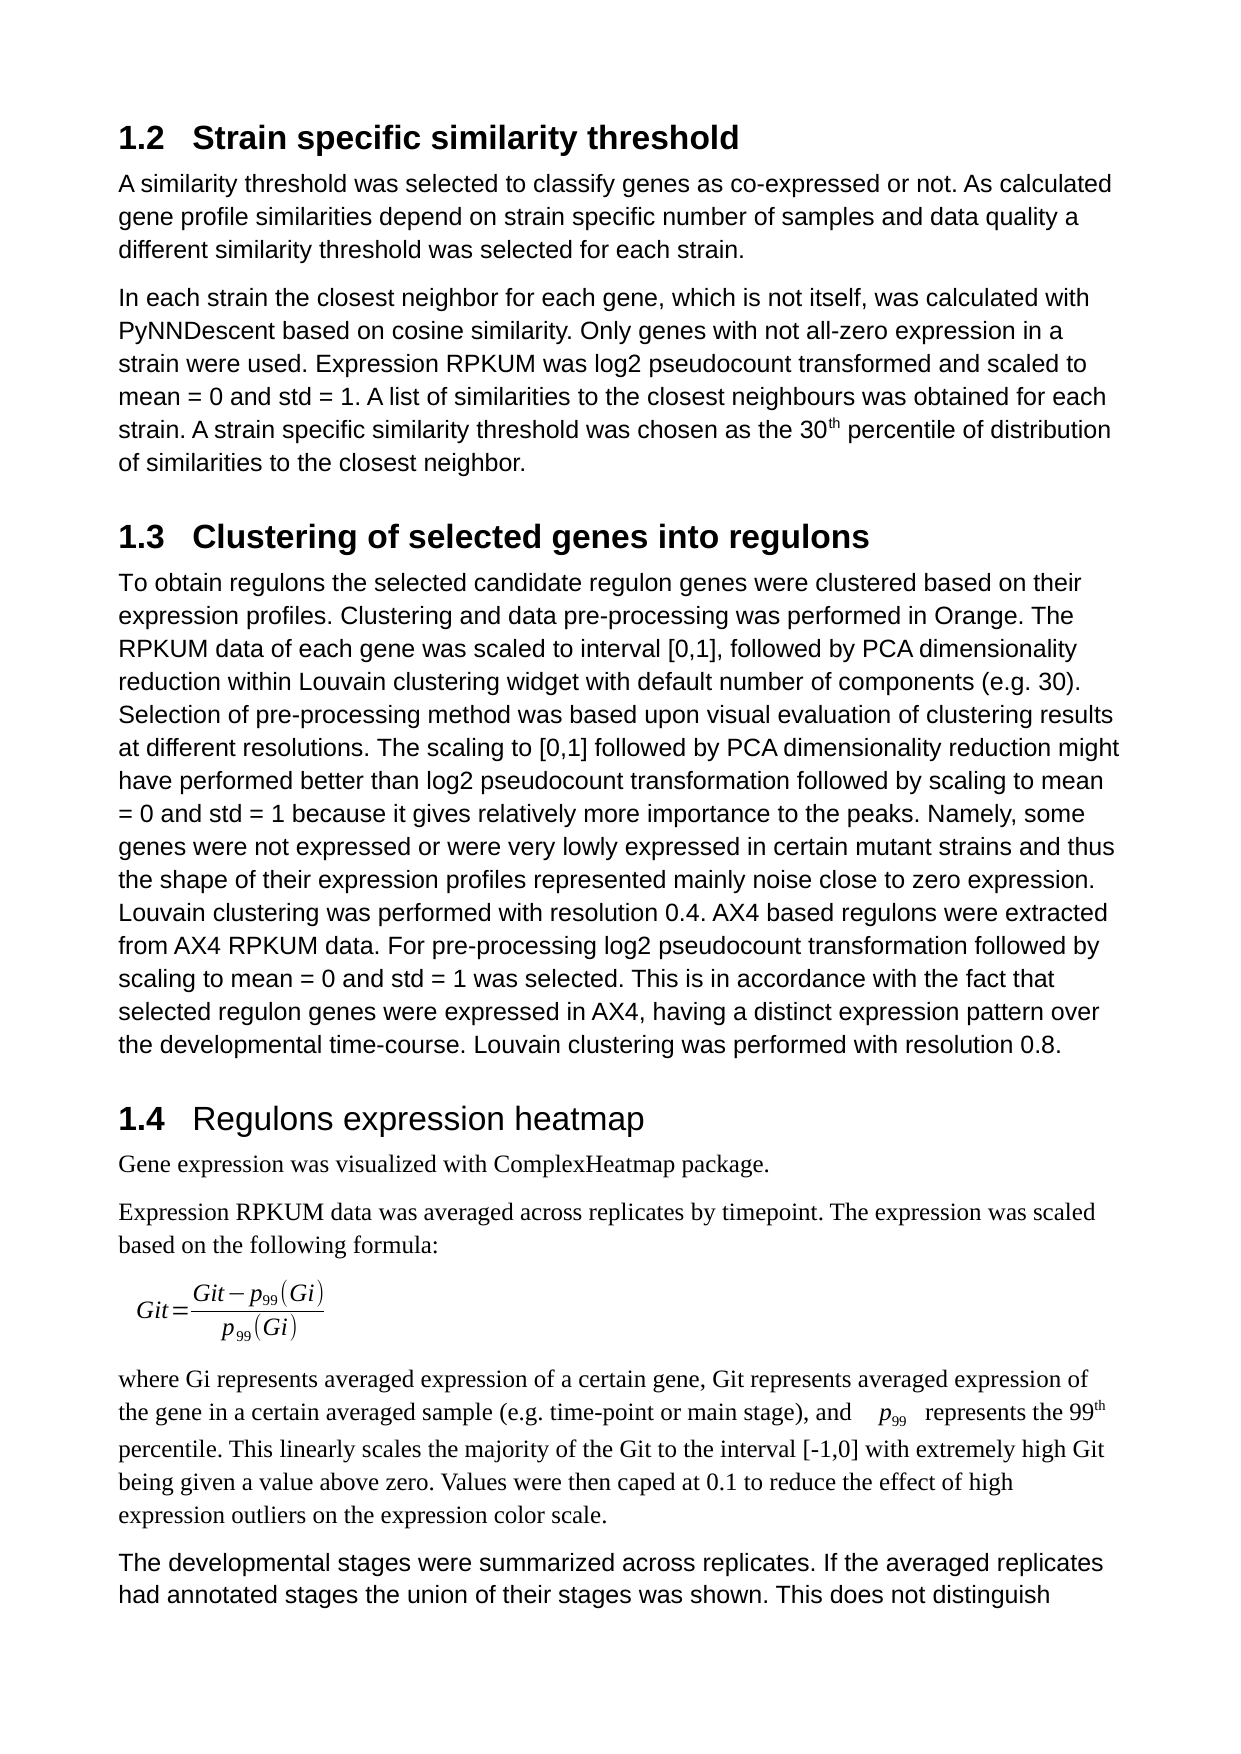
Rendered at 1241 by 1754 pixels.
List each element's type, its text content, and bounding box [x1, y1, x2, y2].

text Gene expression was visualized with ComplexHeatmap package. [118, 1149, 1122, 1178]
text Expression RPKUM data was averaged across replicates by timepoint. The expression was scaled based on the following formula: [118, 1197, 1122, 1259]
subtitle Regulons expression heatmap [118, 1098, 1122, 1137]
text In each strain the closest neighbor for each gene, which is not itself, was calculated with PyNNDescent based on cosine similarity. Only genes with not all-zero expression in a strain were used. Expression RPKUM was log2 pseudocount transformed and scaled to mean = 0 and std = 1. A list of similarities to the closest neighbours was obtained for each strain. A strain specific similarity threshold was chosen as the 30th percentile of distribution of similarities to the closest neighbor. [118, 283, 1122, 477]
subtitle Clustering of selected genes into regulons [118, 516, 1122, 555]
text To obtain regulons the selected candidate regulon genes were clustered based on their expression profiles. Clustering and data pre-processing was performed in Orange. The RPKUM data of each gene was scaled to interval [0,1], followed by PCA dimensionality reduction within Louvain clustering widget with default number of components (e.g. 30). Selection of pre-processing method was based upon visual evaluation of clustering results at different resolutions. The scaling to [0,1] followed by PCA dimensionality reduction might have performed better than log2 pseudocount transformation followed by scaling to mean = 0 and std = 1 because it gives relatively more importance to the peaks. Namely, some genes were not expressed or were very lowly expressed in certain mutant strains and thus the shape of their expression profiles represented mainly noise close to zero expression. Louvain clustering was performed with resolution 0.4. AX4 based regulons were extracted from AX4 RPKUM data. For pre-processing log2 pseudocount transformation followed by scaling to mean = 0 and std = 1 was selected. This is in accordance with the fact that selected regulon genes were expressed in AX4, having a distinct expression pattern over the developmental time-course. Louvain clustering was performed with resolution 0.8. [118, 568, 1122, 1059]
text A similarity threshold was selected to classify genes as co-expressed or not. As calculated gene profile similarities depend on strain specific number of samples and data quality a different similarity threshold was selected for each strain. [118, 169, 1122, 264]
text where Gi represents averaged expression of a certain gene, Git represents averaged expression of the gene in a certain averaged sample (e.g. time-point or main stage), and represents the 99th percentile. This linearly scales the majority of the Git to the interval [-1,0] with extremely high Git being given a value above zero. Values were then caped at 0.1 to reduce the effect of high expression outliers on the expression color scale. [118, 1364, 1122, 1529]
subtitle Strain specific similarity threshold [118, 118, 1122, 157]
text The developmental stages were summarized across replicates. If the averaged replicates had annotated stages the union of their stages was shown. This does not distinguish [118, 1547, 1122, 1609]
